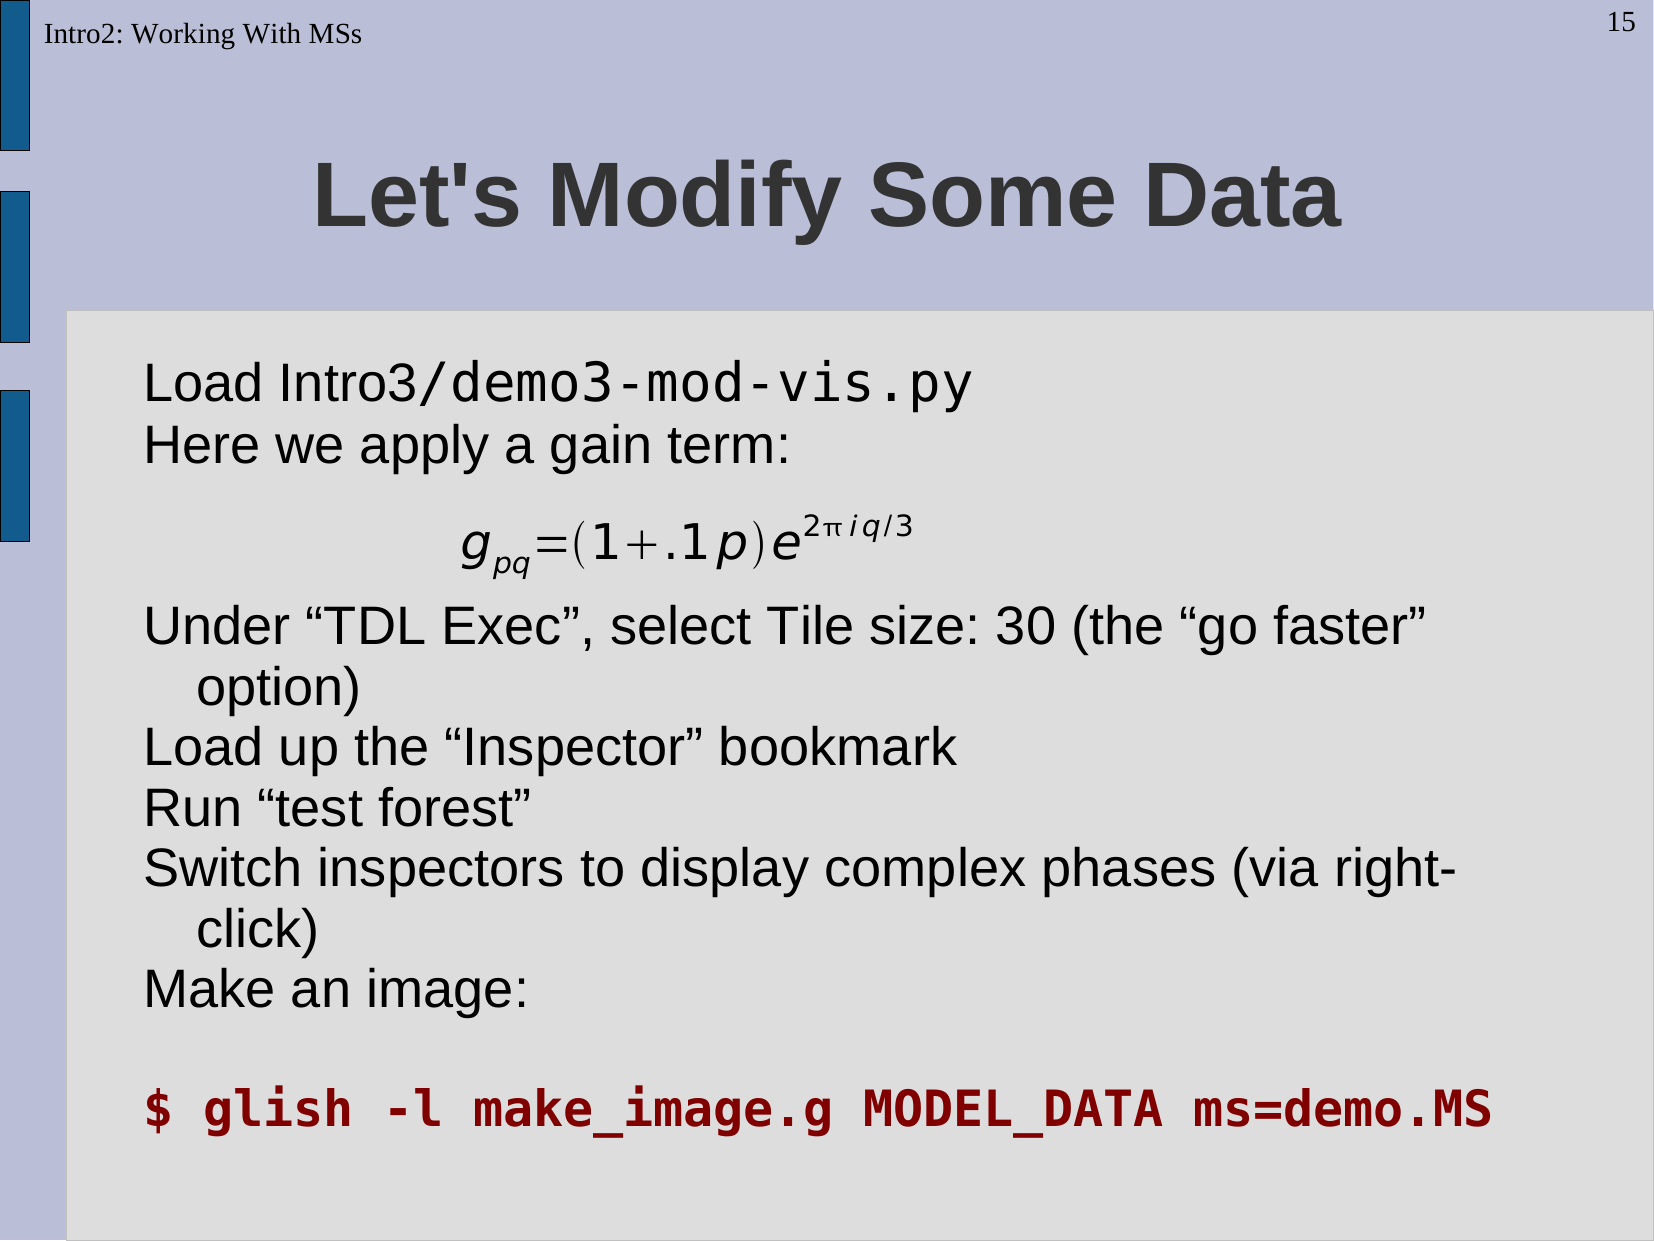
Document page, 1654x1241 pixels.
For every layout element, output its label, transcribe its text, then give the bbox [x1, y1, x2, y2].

title Let's Modify Some Data [121, 91, 1534, 299]
list Load Intro3/demo3-mod-vis.py Here we apply a gain term: Under “TDL Exec”, select Tile size: 30 (the “go faster” option) Load up the “Inspector” bookmark Run “test forest” Switch inspectors to display complex phases (via right-click) Make an image: $ glish -l make_image.g MODEL_DATA ms=demo.MS [125, 351, 1538, 1166]
chart [452, 491, 920, 580]
